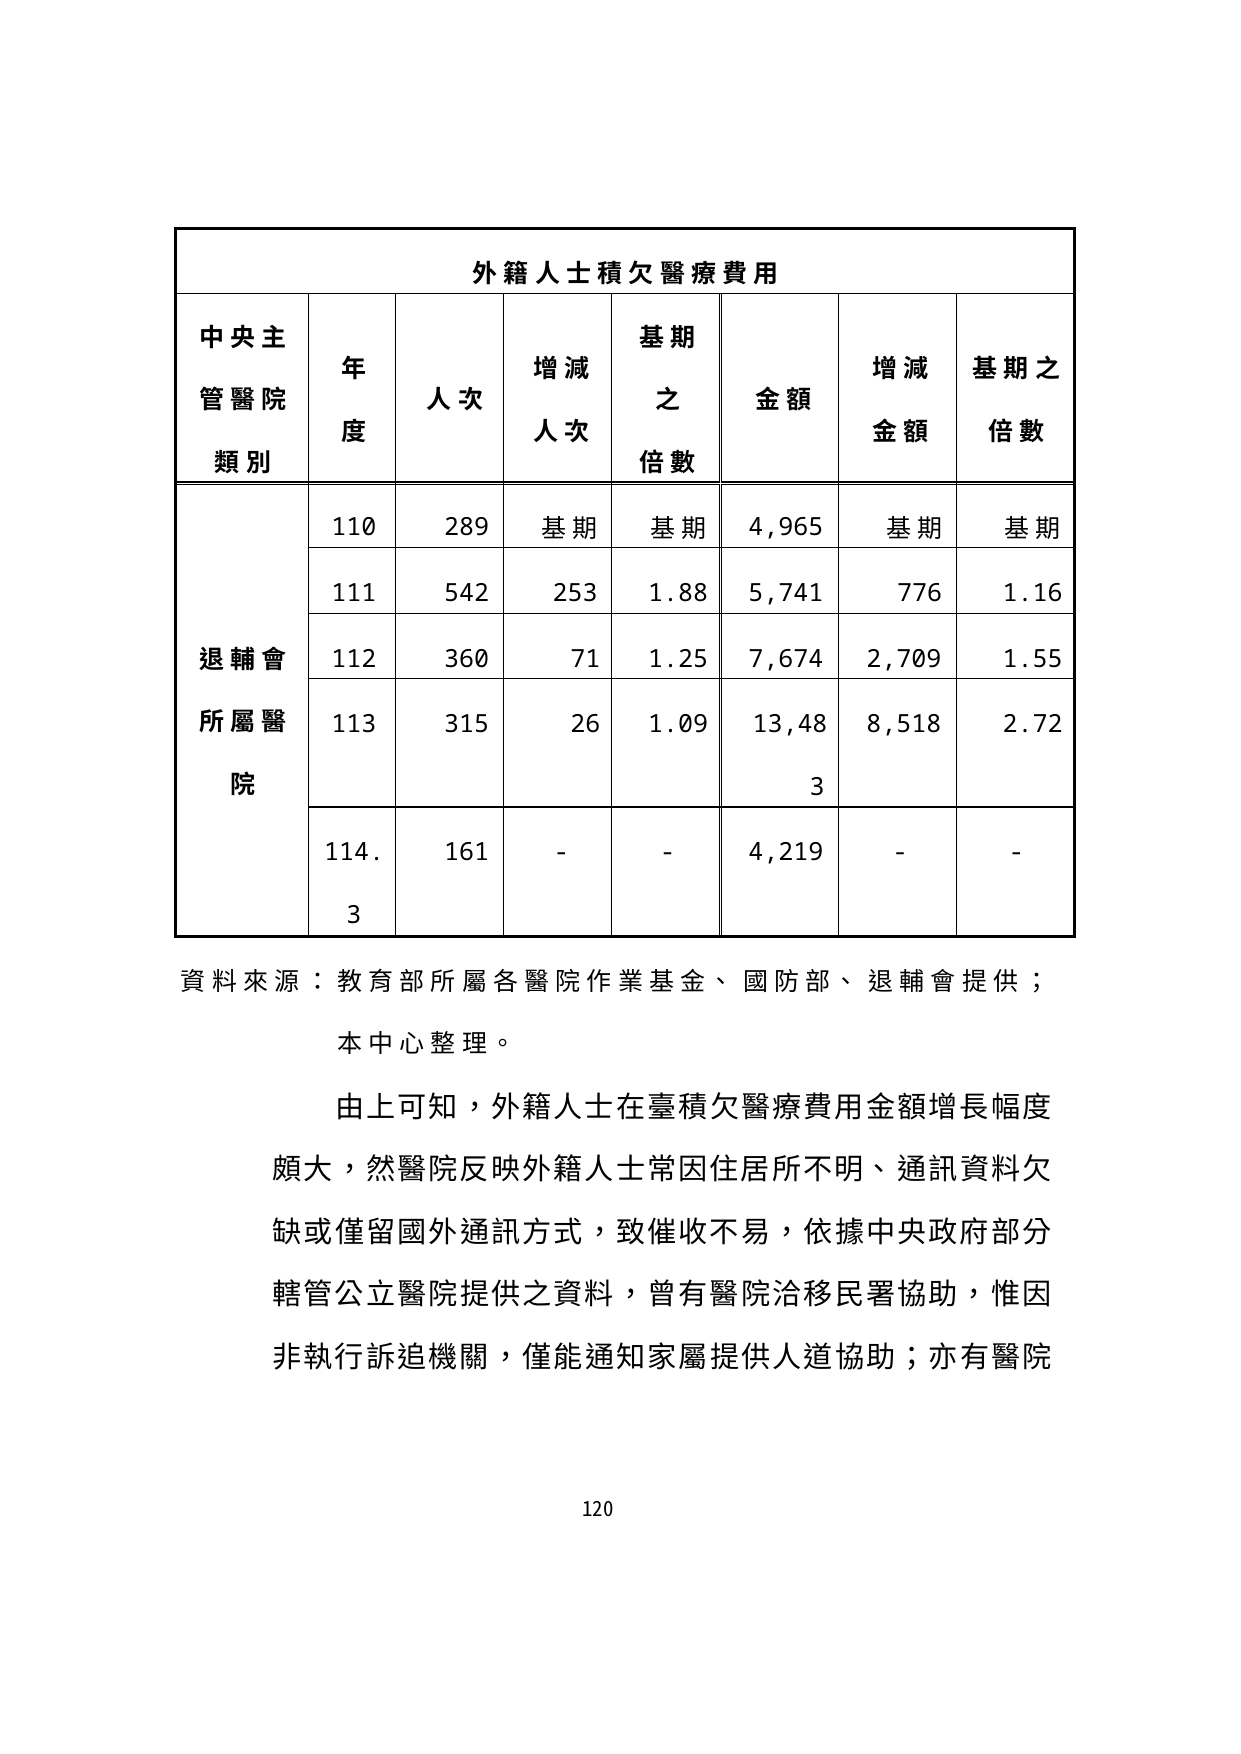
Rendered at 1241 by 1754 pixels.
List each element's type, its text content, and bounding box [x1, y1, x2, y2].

table_cell 110 [309, 485, 395, 547]
table_cell 中央主管醫院類別 [177, 294, 308, 481]
table_cell 26 [504, 679, 611, 806]
table_cell 161 [396, 808, 503, 934]
text 由上可知，外籍人士在臺積欠醫療費用金額增長幅度頗大，然醫院反映外籍人士常因住居所不明、通訊資料欠缺或僅留國外通訊方式，致催收不易，依據中央政府部分轄管公立醫院提供之資料，曾有醫院洽移民署協助，惟因非執行訴追機關，僅能通知家屬提供人道協助；亦有醫院 [266, 1063, 1063, 1375]
table_cell 基期之 倍數 [612, 294, 719, 481]
table_cell 4,965 [722, 485, 838, 547]
table_cell - [504, 808, 611, 934]
table_header 外籍人士積欠醫療費用 [177, 230, 1073, 293]
table_cell - [839, 808, 956, 934]
table_cell 71 [504, 614, 611, 678]
table_cell 5,741 [722, 548, 838, 613]
table_cell 13,483 [722, 679, 838, 806]
table_cell 4,219 [722, 808, 838, 934]
table_cell 315 [396, 679, 503, 806]
table_cell 基期 [839, 485, 956, 547]
table_cell 年度 [309, 294, 395, 481]
table_cell 111 [309, 548, 395, 613]
table_cell 2.72 [957, 679, 1073, 806]
table_cell 1.88 [612, 548, 719, 613]
table_cell 289 [396, 485, 503, 547]
table_cell 基期之 倍數 [957, 294, 1073, 481]
table_cell 360 [396, 614, 503, 678]
table_cell 2,709 [839, 614, 956, 678]
table_cell 114.3 [309, 808, 395, 934]
table_cell 542 [396, 548, 503, 613]
table_cell 8,518 [839, 679, 956, 806]
table_cell - [957, 808, 1073, 934]
table_cell 1.25 [612, 614, 719, 678]
text 資料來源：教育部所屬各醫院作業基金、國防部、退輔會提供；本中心整理。 [177, 938, 1063, 1063]
table_cell 776 [839, 548, 956, 613]
table_cell 增減 金額 [839, 294, 956, 481]
table_cell 退輔會 所屬醫院 [177, 485, 308, 934]
table_cell 253 [504, 548, 611, 613]
table_cell 人次 [396, 294, 503, 481]
table_cell - [612, 808, 719, 934]
table_cell 金額 [722, 294, 838, 481]
table_cell 1.09 [612, 679, 719, 806]
table_cell 基期 [957, 485, 1073, 547]
table_cell 112 [309, 614, 395, 678]
table_cell 基期 [612, 485, 719, 547]
table_cell 113 [309, 679, 395, 806]
table_cell 1.55 [957, 614, 1073, 678]
table_cell 1.16 [957, 548, 1073, 613]
table_cell 基期 [504, 485, 611, 547]
table_cell 增減 人次 [504, 294, 611, 481]
table_cell 7,674 [722, 614, 838, 678]
